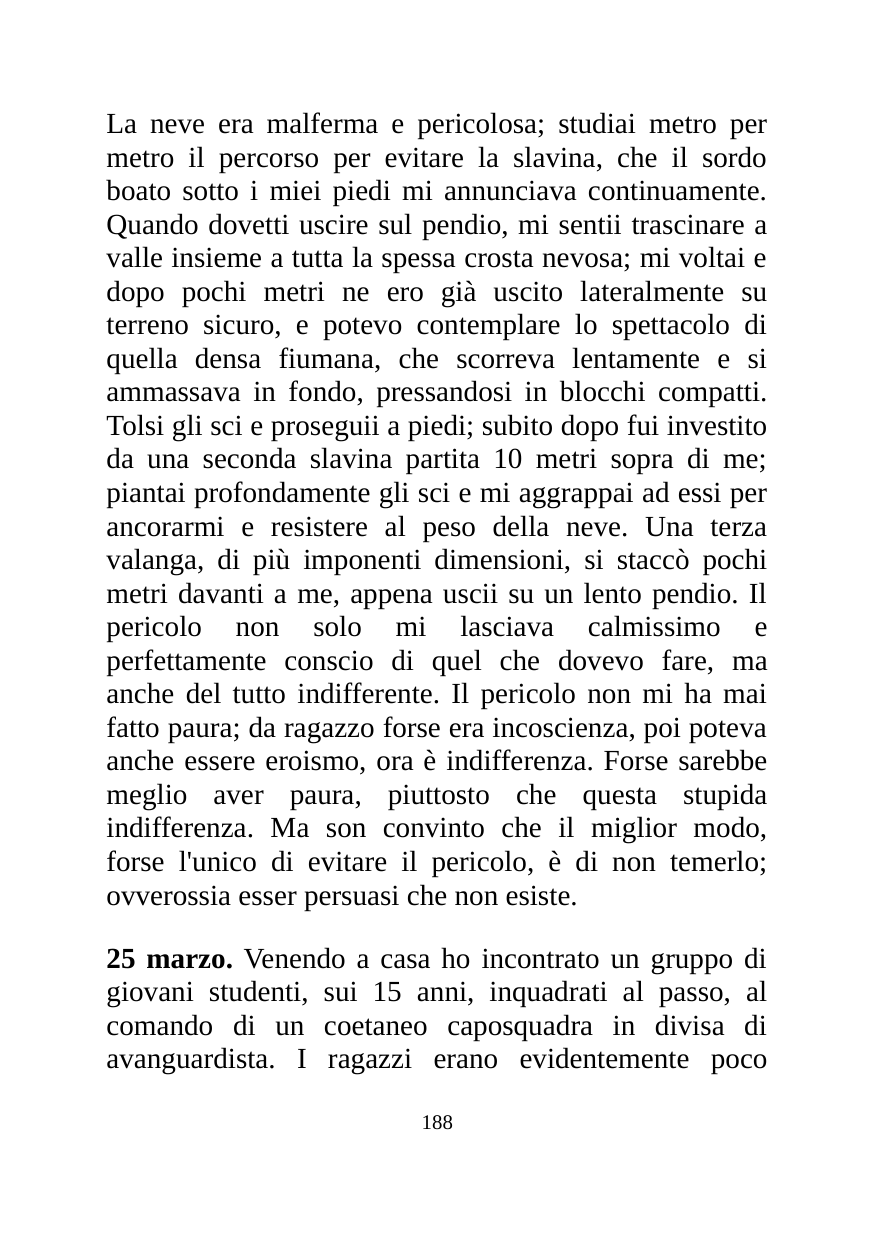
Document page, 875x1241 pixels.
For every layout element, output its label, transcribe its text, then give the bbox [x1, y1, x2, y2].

text La neve era malferma e pericolosa; studiai metro per metro il percorso per evitare la slavina, che il sordo boato sotto i miei piedi mi annunciava continuamente. Quando dovetti uscire sul pendio, mi sentii trascinare a valle insieme a tutta la spessa crosta nevosa; mi voltai e dopo pochi metri ne ero già uscito lateralmente su terreno sicuro, e potevo contemplare lo spettacolo di quella densa fiumana, che scorreva lentamente e si ammassava in fondo, pressandosi in blocchi compatti. Tolsi gli sci e proseguii a piedi; subito dopo fui investito da una seconda slavina partita 10 metri sopra di me; piantai profondamente gli sci e mi aggrappai ad essi per ancorarmi e resistere al peso della neve. Una terza valanga, di più imponenti dimensioni, si staccò pochi metri davanti a me, appena uscii su un lento pendio. Il pericolo non solo mi lasciava calmissimo e perfettamente conscio di quel che dovevo fare, ma anche del tutto indifferente. Il pericolo non mi ha mai fatto paura; da ragazzo forse era incoscienza, poi poteva anche essere eroismo, ora è indifferenza. Forse sarebbe meglio aver paura, piuttosto che questa stupida indifferenza. Ma son convinto che il miglior modo, forse l'unico di evitare il pericolo, è di non temerlo; ovverossia esser persuasi che non esiste. [106, 106, 768, 911]
text 25 marzo. Venendo a casa ho incontrato un gruppo di giovani studenti, sui 15 anni, inquadrati al passo, al comando di un coetaneo caposquadra in divisa di avanguardista. I ragazzi erano evidentemente poco [106, 941, 768, 1075]
